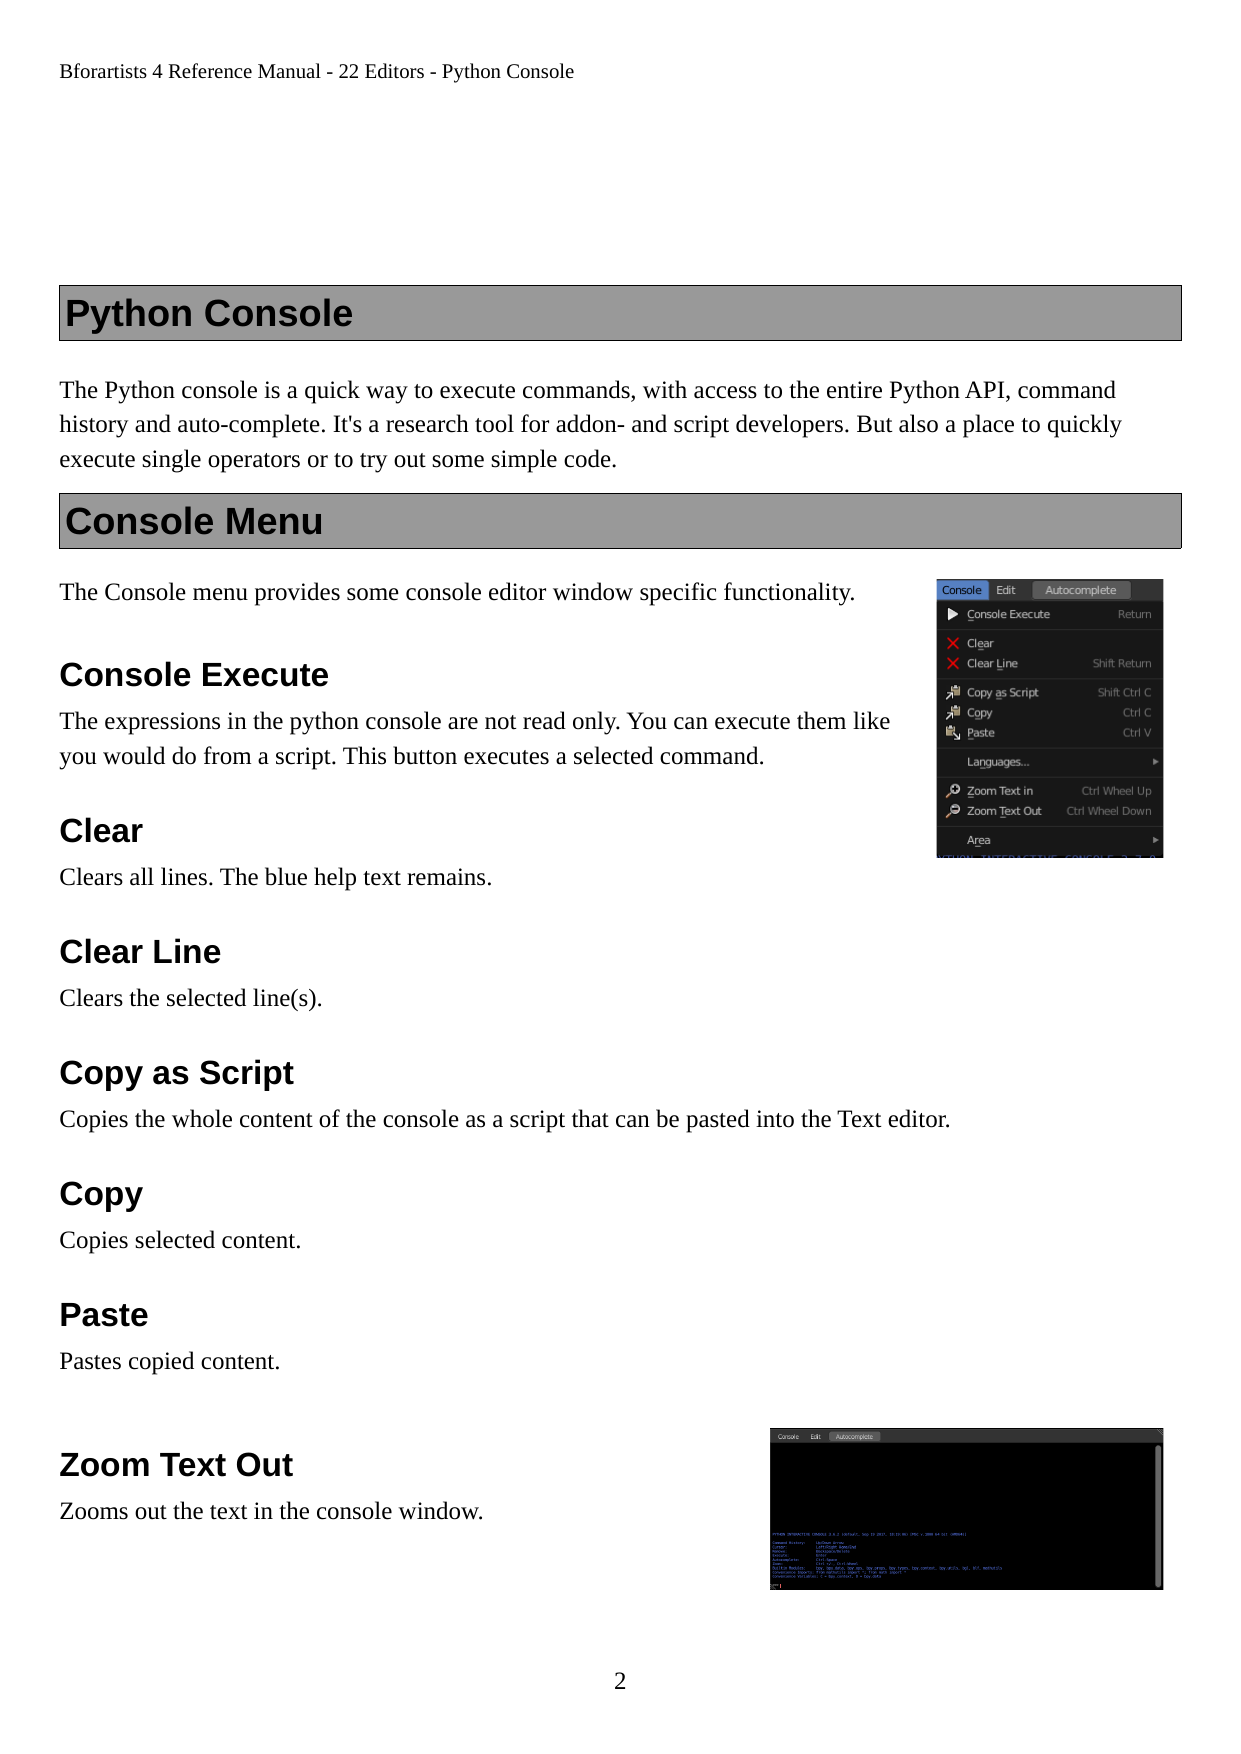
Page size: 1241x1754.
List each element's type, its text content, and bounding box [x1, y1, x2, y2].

subtitle Clear [59, 811, 936, 849]
table_header Python Console [60, 286, 1181, 340]
picture [936, 579, 1164, 858]
text Clears all lines. The blue help text remains. [59, 862, 1181, 891]
subtitle [1164, 811, 1181, 849]
text Copies selected content. [59, 1225, 1181, 1254]
text The Console menu provides some console editor window specific functionality. [59, 577, 1181, 606]
subtitle [1164, 655, 1181, 694]
table_header Console Menu [60, 494, 1181, 548]
subtitle [1164, 1445, 1181, 1483]
text Clears the selected line(s). [59, 983, 1181, 1012]
subtitle Copy as Script [59, 1053, 1181, 1092]
subtitle Paste [59, 1295, 1181, 1334]
text Copies the whole content of the console as a script that can be pasted into the Text editor. [59, 1104, 1181, 1133]
text Pastes copied content. [59, 1346, 1181, 1375]
subtitle Console Execute [59, 655, 936, 694]
text Zooms out the text in the console window. [59, 1496, 770, 1525]
subtitle Zoom Text Out [59, 1445, 770, 1483]
text The Python console is a quick way to execute commands, with access to the entire Python API, command history and auto-complete. It's a research tool for addon- and script developers. But also a place to quickly execute single operators or to try out some simple code. [59, 375, 1181, 473]
subtitle Clear Line [59, 932, 1181, 971]
picture [770, 1428, 1164, 1590]
text The expressions in the python console are not read only. You can execute them like you would do from a script. This button executes a selected command. [59, 706, 936, 770]
subtitle Copy [59, 1174, 1181, 1213]
